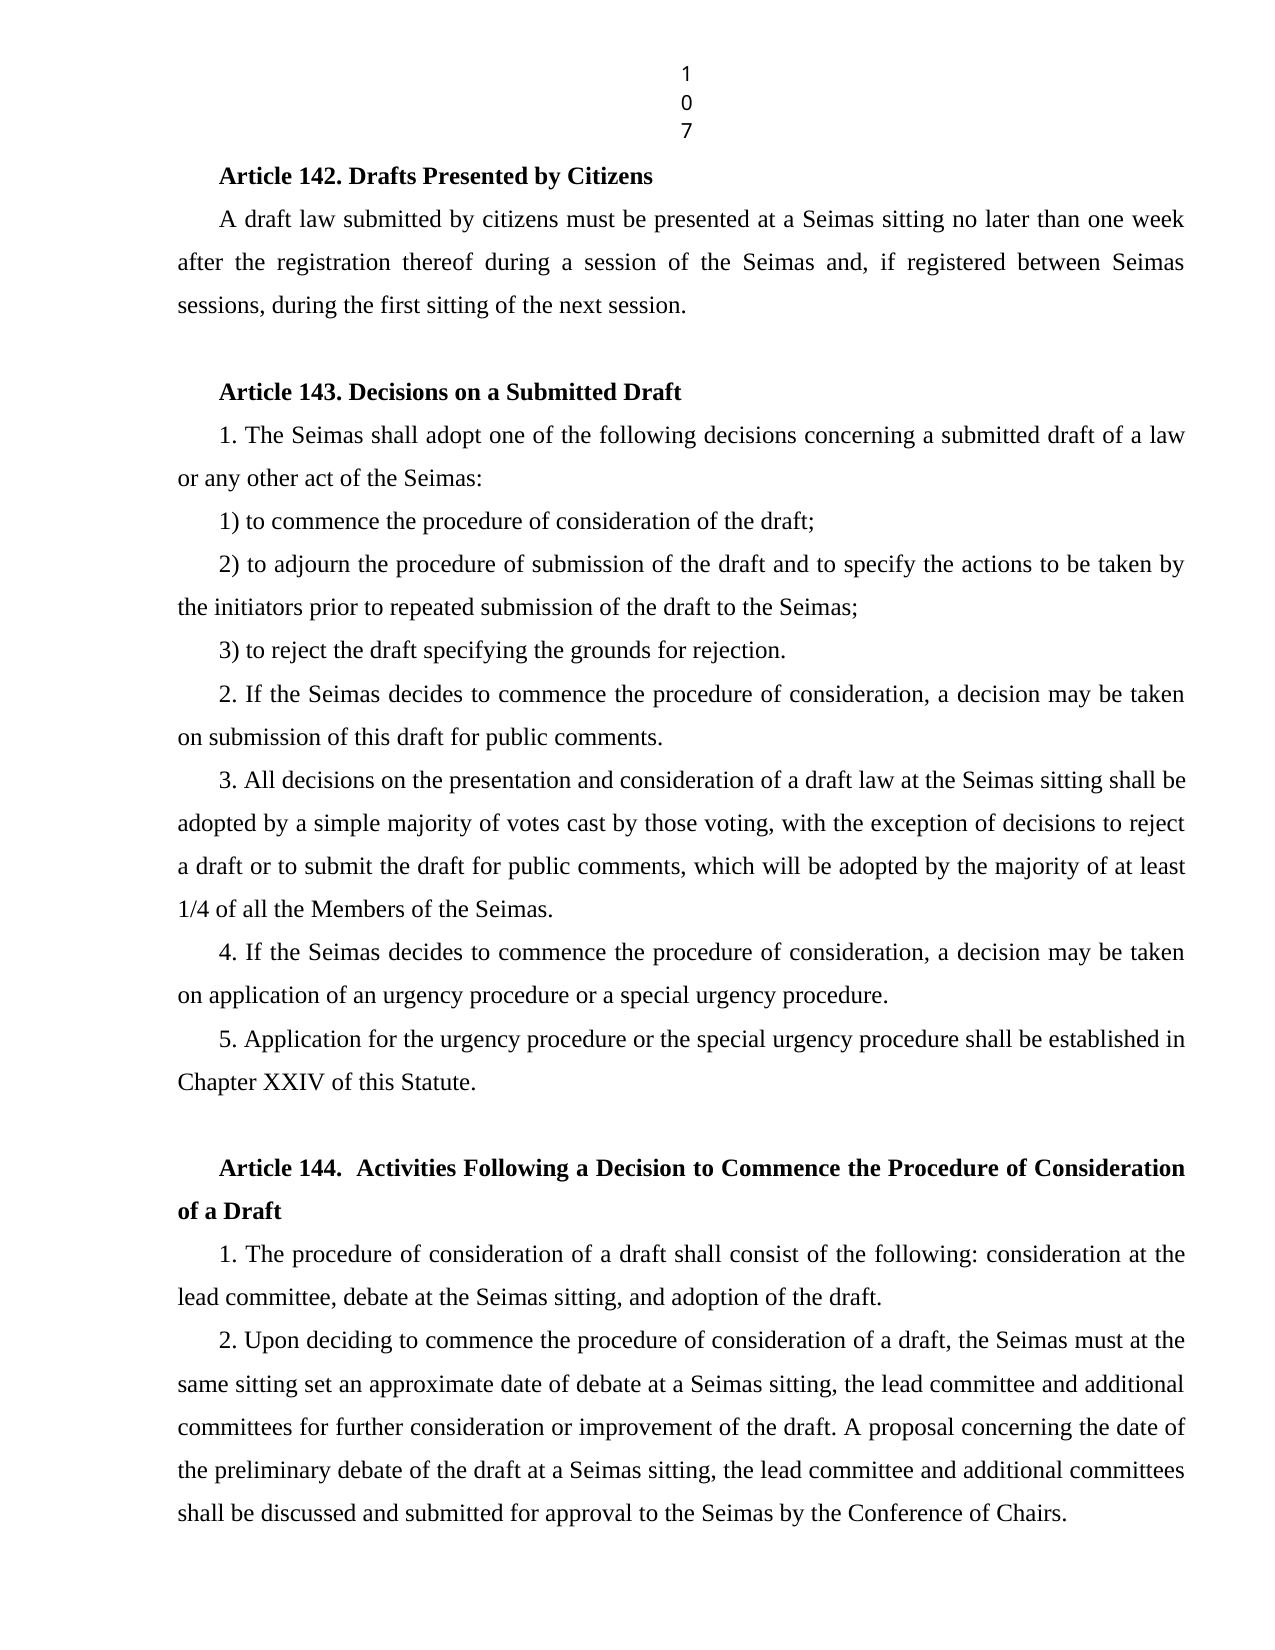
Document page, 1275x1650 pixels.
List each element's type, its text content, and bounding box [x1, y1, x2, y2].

text 1. The procedure of consideration of a draft shall consist of the following: consideration at the lead committee, debate at the Seimas sitting, and adoption of the draft. [177, 1239, 1186, 1311]
text 5. Application for the urgency procedure or the special urgency procedure shall be established in Chapter XXIV of this Statute. [177, 1024, 1186, 1096]
text 3. All decisions on the presentation and consideration of a draft law at the Seimas sitting shall be adopted by a simple majority of votes cast by those voting, with the exception of decisions to reject a draft or to submit the draft for public comments, which will be adopted by the majority of at least 1/4 of all the Members of the Seimas. [177, 765, 1186, 923]
text 1) to commence the procedure of consideration of the draft; [177, 506, 1186, 535]
text 3) to reject the draft specifying the grounds for rejection. [177, 636, 1186, 664]
text 4. If the Seimas decides to commence the procedure of consideration, a decision may be taken on application of an urgency procedure or a special urgency procedure. [177, 937, 1186, 1009]
text 2. If the Seimas decides to commence the procedure of consideration, a decision may be taken on submission of this draft for public comments. [177, 679, 1186, 751]
text 2) to adjourn the procedure of submission of the draft and to specify the actions to be taken by the initiators prior to repeated submission of the draft to the Seimas; [177, 549, 1186, 621]
text Article 142. Drafts Presented by Citizens [177, 161, 1186, 190]
text A draft law submitted by citizens must be presented at a Seimas sitting no later than one week after the registration thereof during a session of the Seimas and, if registered between Seimas sessions, during the first sitting of the next session. [177, 204, 1186, 319]
text 1. The Seimas shall adopt one of the following decisions concerning a submitted draft of a law or any other act of the Seimas: [177, 420, 1186, 492]
text Article 144. Activities Following a Decision to Commence the Procedure of Consideration of a Draft [177, 1153, 1186, 1225]
text 2. Upon deciding to commence the procedure of consideration of a draft, the Seimas must at the same sitting set an approximate date of debate at a Seimas sitting, the lead committee and additional committees for further consideration or improvement of the draft. A proposal concerning the date of the preliminary debate of the draft at a Seimas sitting, the lead committee and additional committees shall be discussed and submitted for approval to the Seimas by the Conference of Chairs. [177, 1326, 1186, 1527]
text Article 143. Decisions on a Submitted Draft [177, 377, 1186, 406]
